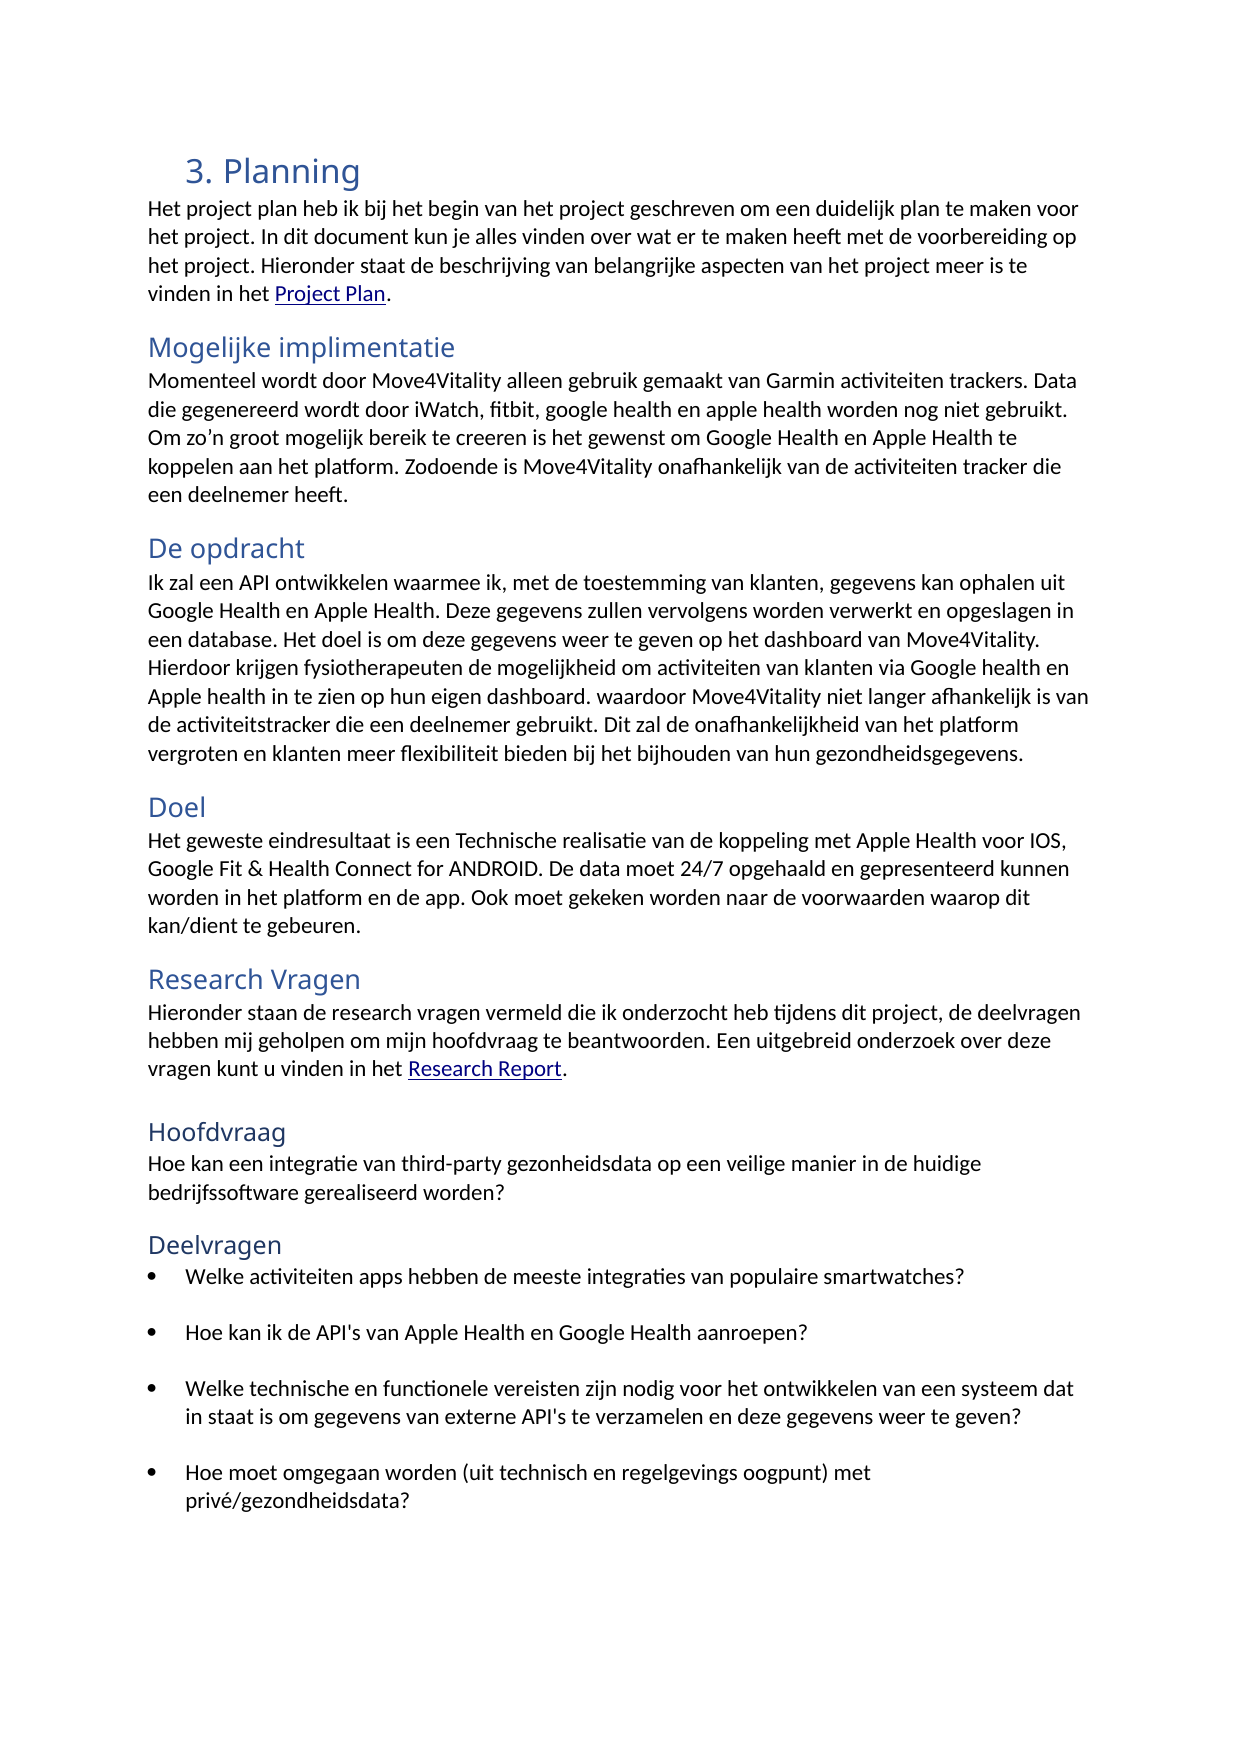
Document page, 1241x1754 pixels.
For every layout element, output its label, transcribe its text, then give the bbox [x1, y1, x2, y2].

list Hoe kan ik de API's van Apple Health en Google Health aanroepen? [148, 1318, 1093, 1346]
text Ik zal een API ontwikkelen waarmee ik, met de toestemming van klanten, gegevens kan ophalen uit Google Health en Apple Health. Deze gegevens zullen vervolgens worden verwerkt en opgeslagen in een database. Het doel is om deze gegevens weer te geven op het dashboard van Move4Vitality. Hierdoor krijgen fysiotherapeuten de mogelijkheid om activiteiten van klanten via Google health en Apple health in te zien op hun eigen dashboard. waardoor Move4Vitality niet langer afhankelijk is van de activiteitstracker die een deelnemer gebruikt. Dit zal de onafhankelijkheid van het platform vergroten en klanten meer flexibiliteit bieden bij het bijhouden van hun gezondheidsgegevens. [148, 568, 1093, 767]
text Het geweste eindresultaat is een Technische realisatie van de koppeling met Apple Health voor IOS, Google Fit & Health Connect for ANDROID. De data moet 24/7 opgehaald en gepresenteerd kunnen worden in het platform en de app. Ook moet gekeken worden naar de voorwaarden waarop dit kan/dient te gebeuren. [148, 826, 1093, 939]
text Het project plan heb ik bij het begin van het project geschreven om een duidelijk plan te maken voor het project. In dit document kun je alles vinden over wat er te maken heeft met de voorbereiding op het project. Hieronder staat de beschrijving van belangrijke aspecten van het project meer is te vinden in het Project Plan. [148, 194, 1093, 307]
list Welke activiteiten apps hebben de meeste integraties van populaire smartwatches? [148, 1262, 1093, 1290]
subtitle Hoofdvraag [148, 1115, 1093, 1149]
subtitle Planning [185, 148, 1093, 193]
subtitle Doel [148, 788, 1093, 825]
subtitle Deelvragen [148, 1227, 1093, 1261]
list Hoe moet omgegaan worden (uit technisch en regelgevings oogpunt) met privé/gezondheidsdata? [148, 1458, 1093, 1514]
subtitle De opdracht [148, 530, 1093, 567]
list Welke technische en functionele vereisten zijn nodig voor het ontwikkelen van een systeem dat in staat is om gegevens van externe API's te verzamelen en deze gegevens weer te geven? [148, 1374, 1093, 1430]
text Hieronder staan de research vragen vermeld die ik onderzocht heb tijdens dit project, de deelvragen hebben mij geholpen om mijn hoofdvraag te beantwoorden. Een uitgebreid onderzoek over deze vragen kunt u vinden in het Research Report. [148, 998, 1093, 1082]
subtitle Research Vragen [148, 961, 1093, 998]
subtitle Mogelijke implimentatie [148, 329, 1093, 366]
text Momenteel wordt door Move4Vitality alleen gebruik gemaakt van Garmin activiteiten trackers. Data die gegenereerd wordt door iWatch, fitbit, google health en apple health worden nog niet gebruikt. Om zo’n groot mogelijk bereik te creeren is het gewenst om Google Health en Apple Health te koppelen aan het platform. Zodoende is Move4Vitality onafhankelijk van de activiteiten tracker die een deelnemer heeft. [148, 366, 1093, 509]
text Hoe kan een integratie van third-party gezonheidsdata op een veilige manier in de huidige bedrijfssoftware gerealiseerd worden? [148, 1149, 1093, 1206]
